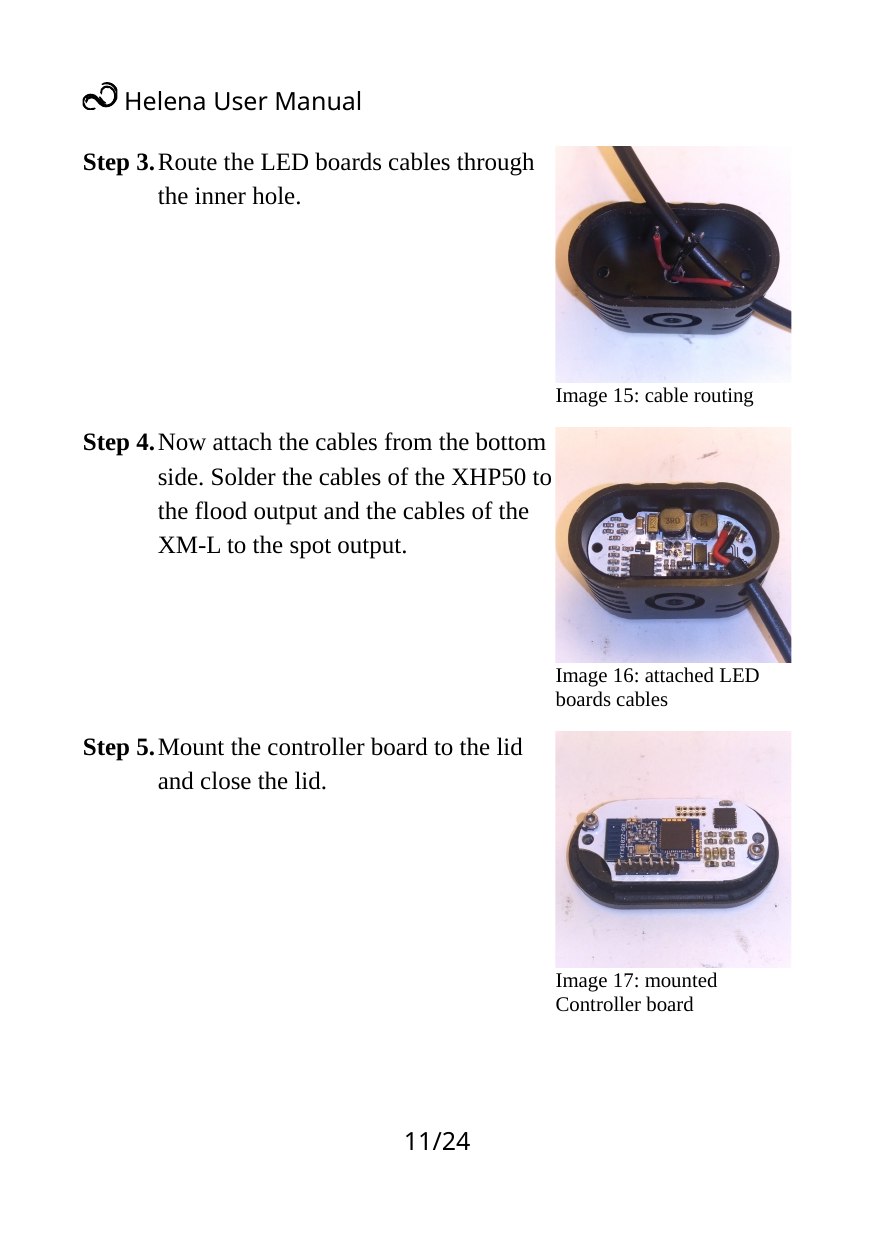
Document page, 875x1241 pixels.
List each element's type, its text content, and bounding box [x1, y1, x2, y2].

list Route the LED boards cables through the inner hole. [83, 147, 555, 407]
picture [555, 146, 792, 383]
list Mount the controller board to the lid and close the lid. [83, 732, 555, 1016]
list Image 16: attached LED boards cables [555, 663, 791, 711]
picture [555, 427, 792, 663]
list Now attach the cables from the bottom side. Solder the cables of the XHP50 to the flood output and the cables of the XM-L to the spot output. [83, 427, 555, 711]
picture [555, 731, 792, 968]
list Image 17: mounted Controller board [555, 968, 791, 1016]
list Image 15: cable routing [555, 383, 791, 407]
